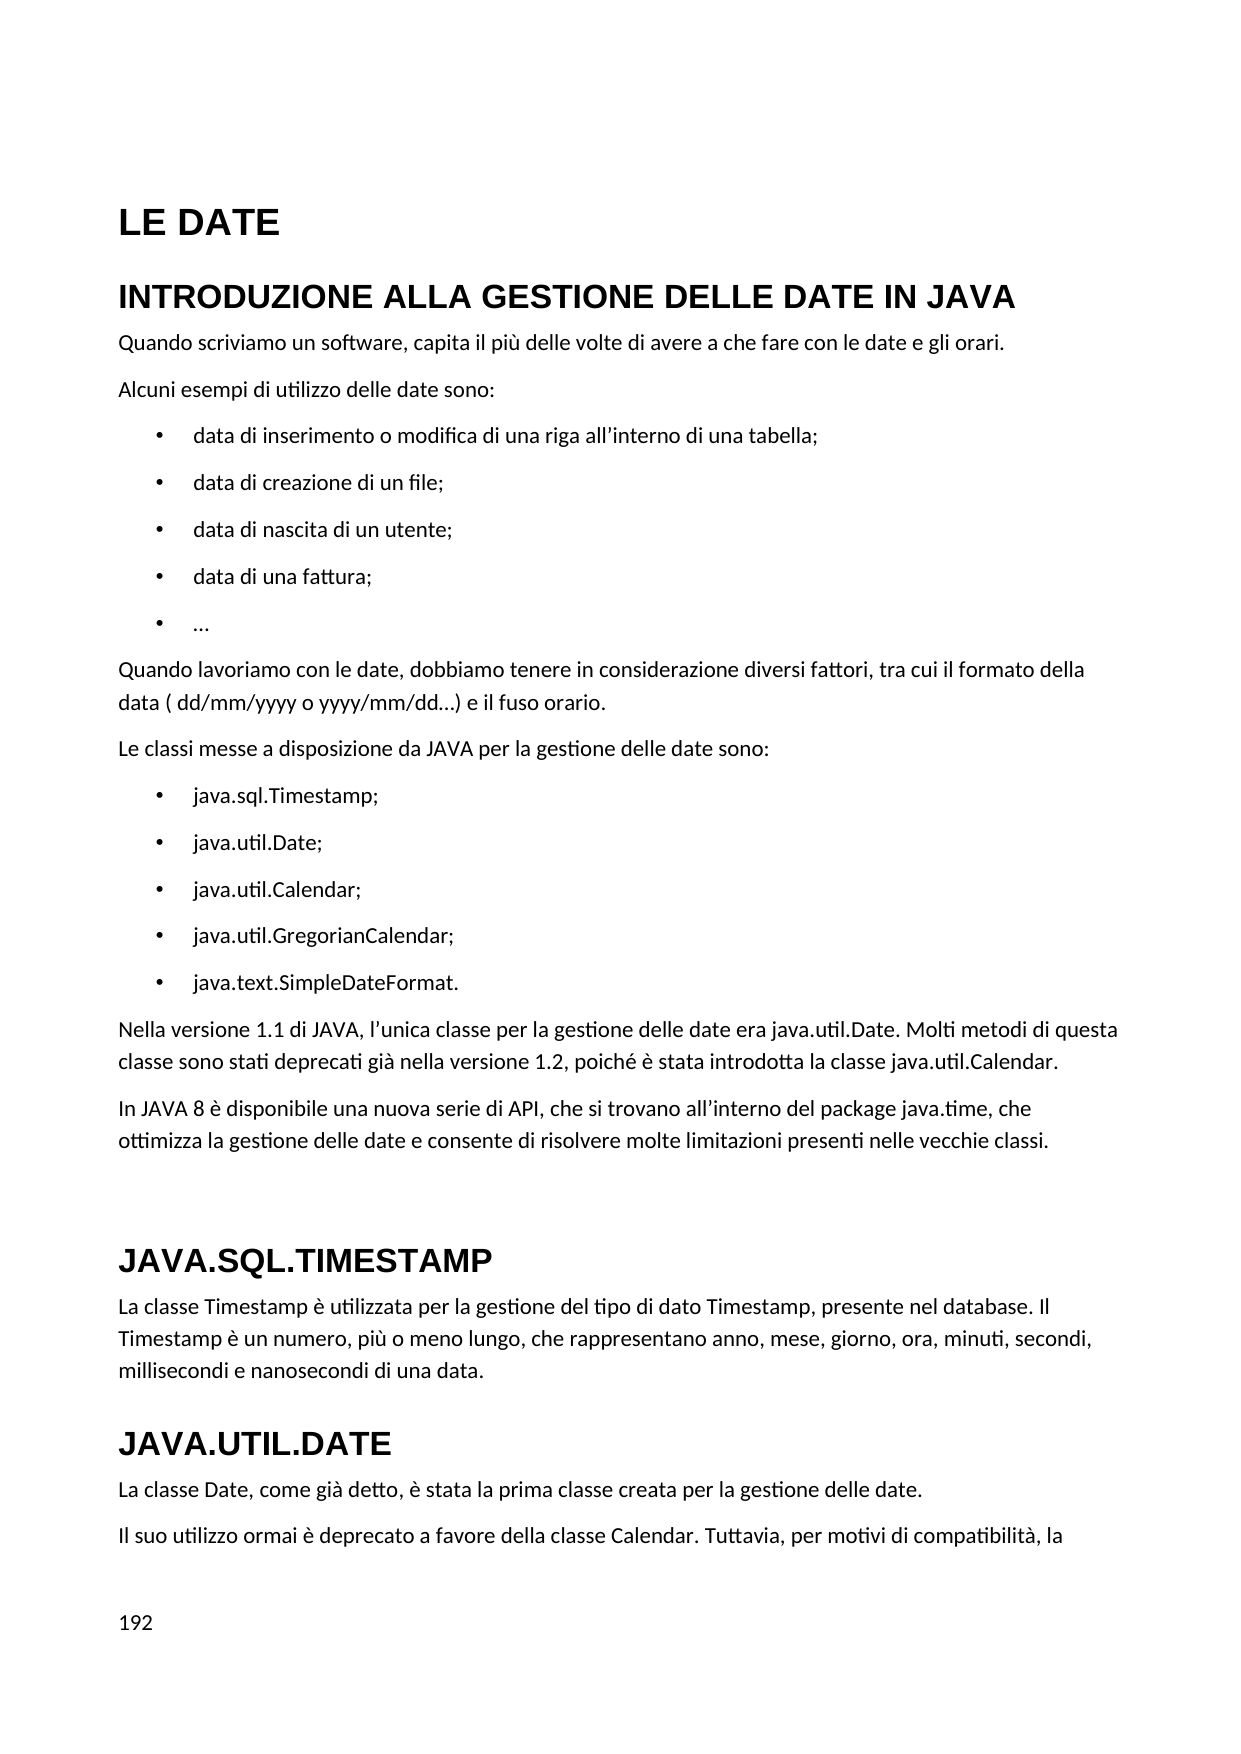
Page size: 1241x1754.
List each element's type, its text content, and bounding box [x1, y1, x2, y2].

text Quando lavoriamo con le date, dobbiamo tenere in considerazione diversi fattori, tra cui il formato della data ( dd/mm/yyyy o yyyy/mm/dd…) e il fuso orario. [118, 656, 1122, 716]
text La classe Date, come già detto, è stata la prima classe creata per la gestione delle date. [118, 1475, 1122, 1503]
list data di creazione di un file; [156, 468, 1122, 496]
subtitle JAVA.UTIL.DATE [118, 1424, 1122, 1462]
subtitle INTRODUZIONE ALLA GESTIONE DELLE DATE IN JAVA [118, 277, 1122, 316]
text Nella versione 1.1 di JAVA, l’unica classe per la gestione delle date era java.util.Date. Molti metodi di questa classe sono stati deprecati già nella versione 1.2, poiché è stata introdotta la classe java.util.Calendar. [118, 1015, 1122, 1075]
subtitle LE DATE [118, 200, 1122, 244]
text In JAVA 8 è disponibile una nuova serie di API, che si trovano all’interno del package java.time, che ottimizza la gestione delle date e consente di risolvere molte limitazioni presenti nelle vecchie classi. [118, 1094, 1122, 1154]
list java.text.SimpleDateFormat. [156, 968, 1122, 996]
text Il suo utilizzo ormai è deprecato a favore della classe Calendar. Tuttavia, per motivi di compatibilità, la [118, 1522, 1122, 1550]
text Quando scriviamo un software, capita il più delle volte di avere a che fare con le date e gli orari. [118, 328, 1122, 356]
list java.util.Calendar; [156, 875, 1122, 903]
list java.sql.Timestamp; [156, 781, 1122, 809]
subtitle JAVA.SQL.TIMESTAMP [118, 1241, 1122, 1279]
text La classe Timestamp è utilizzata per la gestione del tipo di dato Timestamp, presente nel database. Il Timestamp è un numero, più o meno lungo, che rappresentano anno, mese, giorno, ora, minuti, secondi, millisecondi e nanosecondi di una data. [118, 1292, 1122, 1384]
list data di inserimento o modifica di una riga all’interno di una tabella; [156, 422, 1122, 450]
list java.util.GregorianCalendar; [156, 922, 1122, 949]
list … [156, 609, 1122, 637]
text Alcuni esempi di utilizzo delle date sono: [118, 375, 1122, 403]
text Le classi messe a disposizione da JAVA per la gestione delle date sono: [118, 734, 1122, 762]
list java.util.Date; [156, 828, 1122, 856]
list data di una fattura; [156, 562, 1122, 590]
list data di nascita di un utente; [156, 515, 1122, 543]
